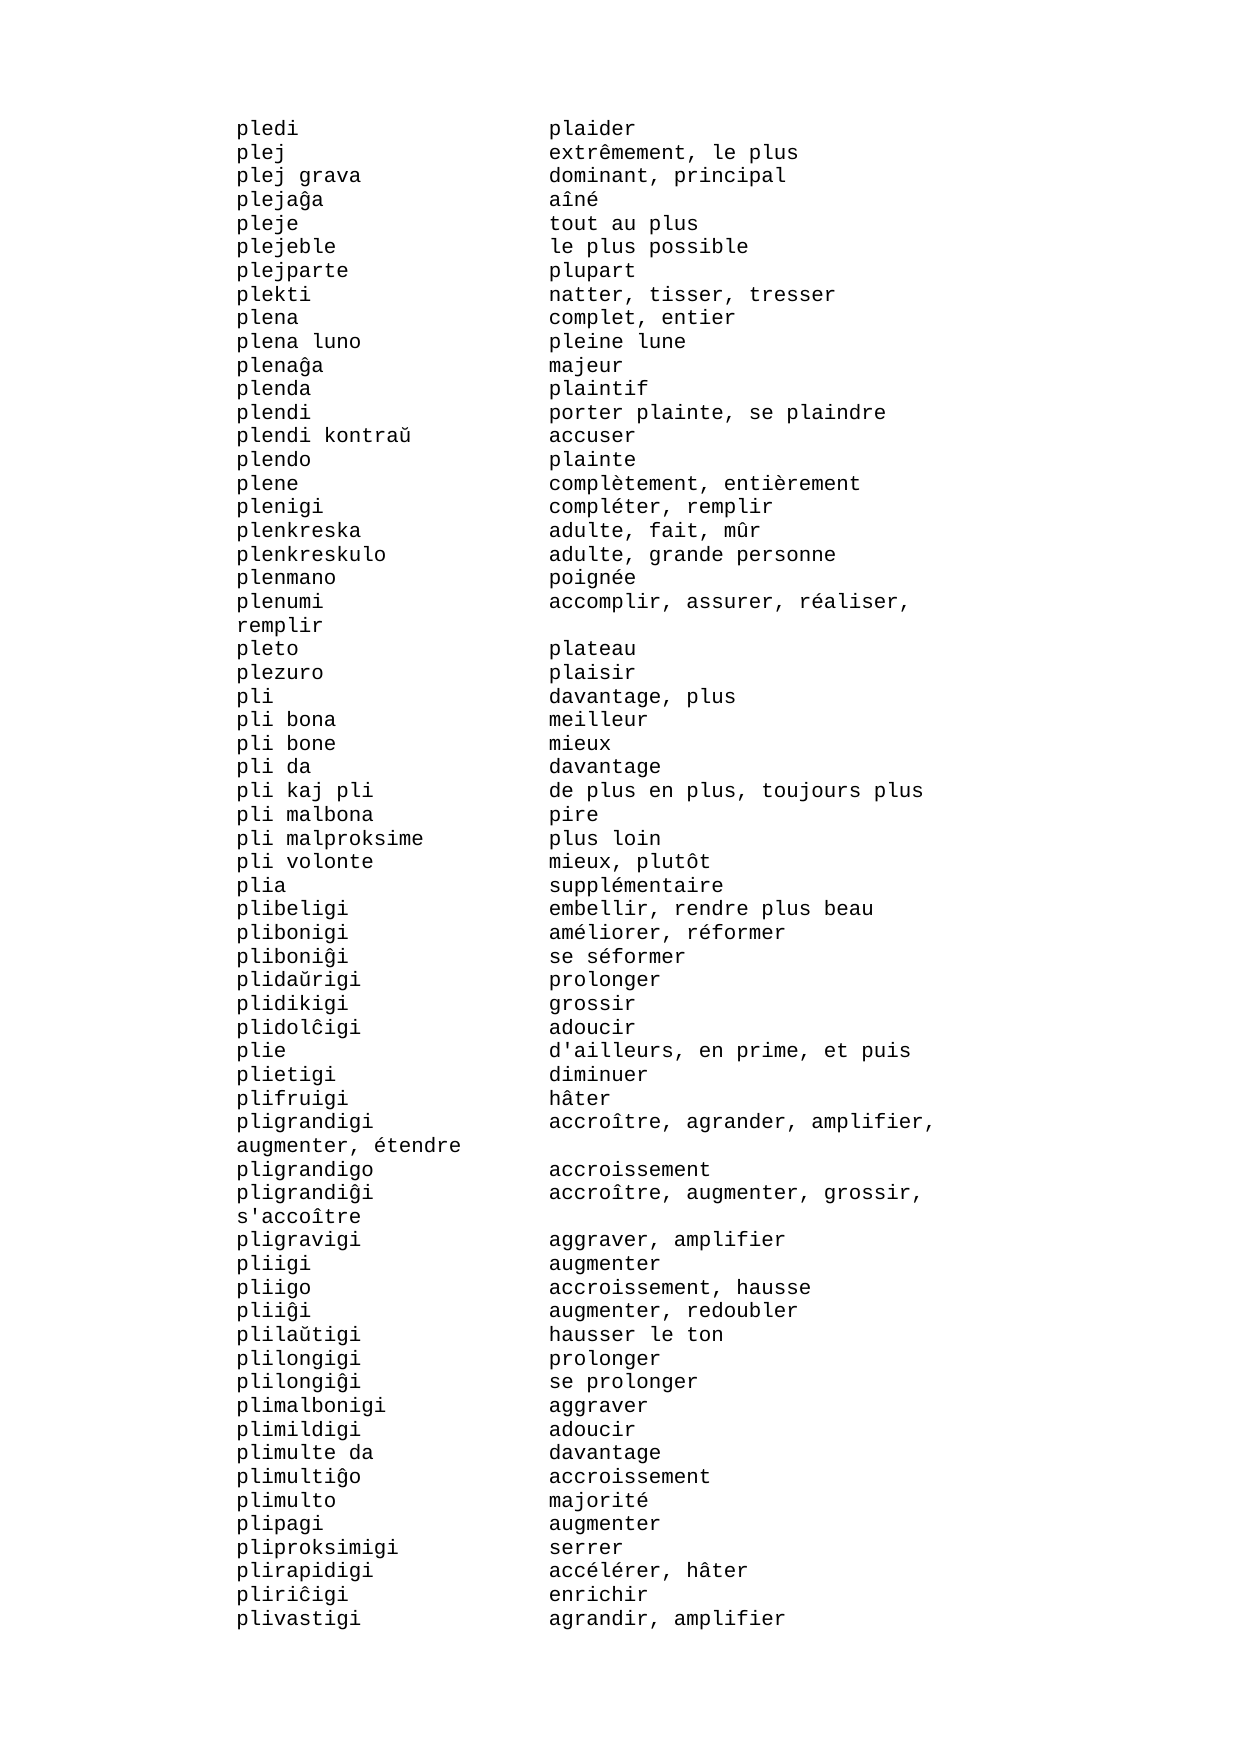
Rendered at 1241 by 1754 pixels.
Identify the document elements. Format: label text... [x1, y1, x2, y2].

text pliriĉigi enrichir [236, 1584, 1004, 1608]
text plendi kontraŭ accuser [236, 426, 1004, 449]
text pligrandiĝi accroître, augmenter, grossir, s'accoître [236, 1182, 1004, 1229]
text pleje tout au plus [236, 213, 1004, 236]
text plekti natter, tisser, tresser [236, 284, 1004, 307]
text plenaĝa majeur [236, 354, 1004, 378]
text plivastigi agrandir, amplifier [236, 1608, 1004, 1631]
text plilongigi prolonger [236, 1348, 1004, 1371]
text plenumi accomplir, assurer, réaliser, remplir [236, 591, 1004, 638]
text plibonigi améliorer, réformer [236, 922, 1004, 946]
text pligrandigi accroître, agrander, amplifier, augmenter, étendre [236, 1111, 1004, 1158]
text plejparte plupart [236, 260, 1004, 284]
text plejaĝa aîné [236, 189, 1004, 213]
text pleto plateau [236, 638, 1004, 662]
text pliproksimigi serrer [236, 1537, 1004, 1561]
text plenda plaintif [236, 378, 1004, 402]
text plimulte da davantage [236, 1442, 1004, 1466]
text plie d'ailleurs, en prime, et puis [236, 1040, 1004, 1064]
text plendo plainte [236, 449, 1004, 473]
text pli volonte mieux, plutôt [236, 851, 1004, 875]
text pli malproksime plus loin [236, 827, 1004, 851]
text pli kaj pli de plus en plus, toujours plus [236, 780, 1004, 804]
text plenigi compléter, remplir [236, 496, 1004, 520]
text pliigi augmenter [236, 1253, 1004, 1277]
text plilaŭtigi hausser le ton [236, 1324, 1004, 1348]
text plezuro plaisir [236, 662, 1004, 686]
text plidaŭrigi prolonger [236, 969, 1004, 993]
text plibeligi embellir, rendre plus beau [236, 898, 1004, 922]
text plej grava dominant, principal [236, 165, 1004, 189]
text plenkreskulo adulte, grande personne [236, 544, 1004, 567]
text pli da davantage [236, 757, 1004, 780]
text pliboniĝi se séformer [236, 946, 1004, 969]
text plidikigi grossir [236, 993, 1004, 1017]
text plifruigi hâter [236, 1088, 1004, 1111]
text plendi porter plainte, se plaindre [236, 402, 1004, 426]
text plirapidigi accélérer, hâter [236, 1561, 1004, 1584]
text plidolĉigi adoucir [236, 1017, 1004, 1040]
text pliigo accroissement, hausse [236, 1277, 1004, 1300]
text plene complètement, entièrement [236, 473, 1004, 496]
text plena luno pleine lune [236, 331, 1004, 354]
text pligrandigo accroissement [236, 1158, 1004, 1182]
text plimultiĝo accroissement [236, 1466, 1004, 1489]
text plipagi augmenter [236, 1513, 1004, 1537]
text plimildigi adoucir [236, 1419, 1004, 1442]
text pledi plaider [236, 118, 1004, 142]
text plietigi diminuer [236, 1064, 1004, 1088]
text plia supplémentaire [236, 875, 1004, 898]
text pli davantage, plus [236, 686, 1004, 709]
text pli bona meilleur [236, 709, 1004, 733]
text pli malbona pire [236, 804, 1004, 827]
text plejeble le plus possible [236, 236, 1004, 260]
text plenmano poignée [236, 567, 1004, 591]
text plena complet, entier [236, 307, 1004, 331]
text plenkreska adulte, fait, mûr [236, 520, 1004, 544]
text pligravigi aggraver, amplifier [236, 1229, 1004, 1253]
text plej extrêmement, le plus [236, 142, 1004, 165]
text plimulto majorité [236, 1489, 1004, 1513]
text plilongiĝi se prolonger [236, 1371, 1004, 1395]
text pliiĝi augmenter, redoubler [236, 1300, 1004, 1324]
text plimalbonigi aggraver [236, 1395, 1004, 1419]
text pli bone mieux [236, 733, 1004, 757]
